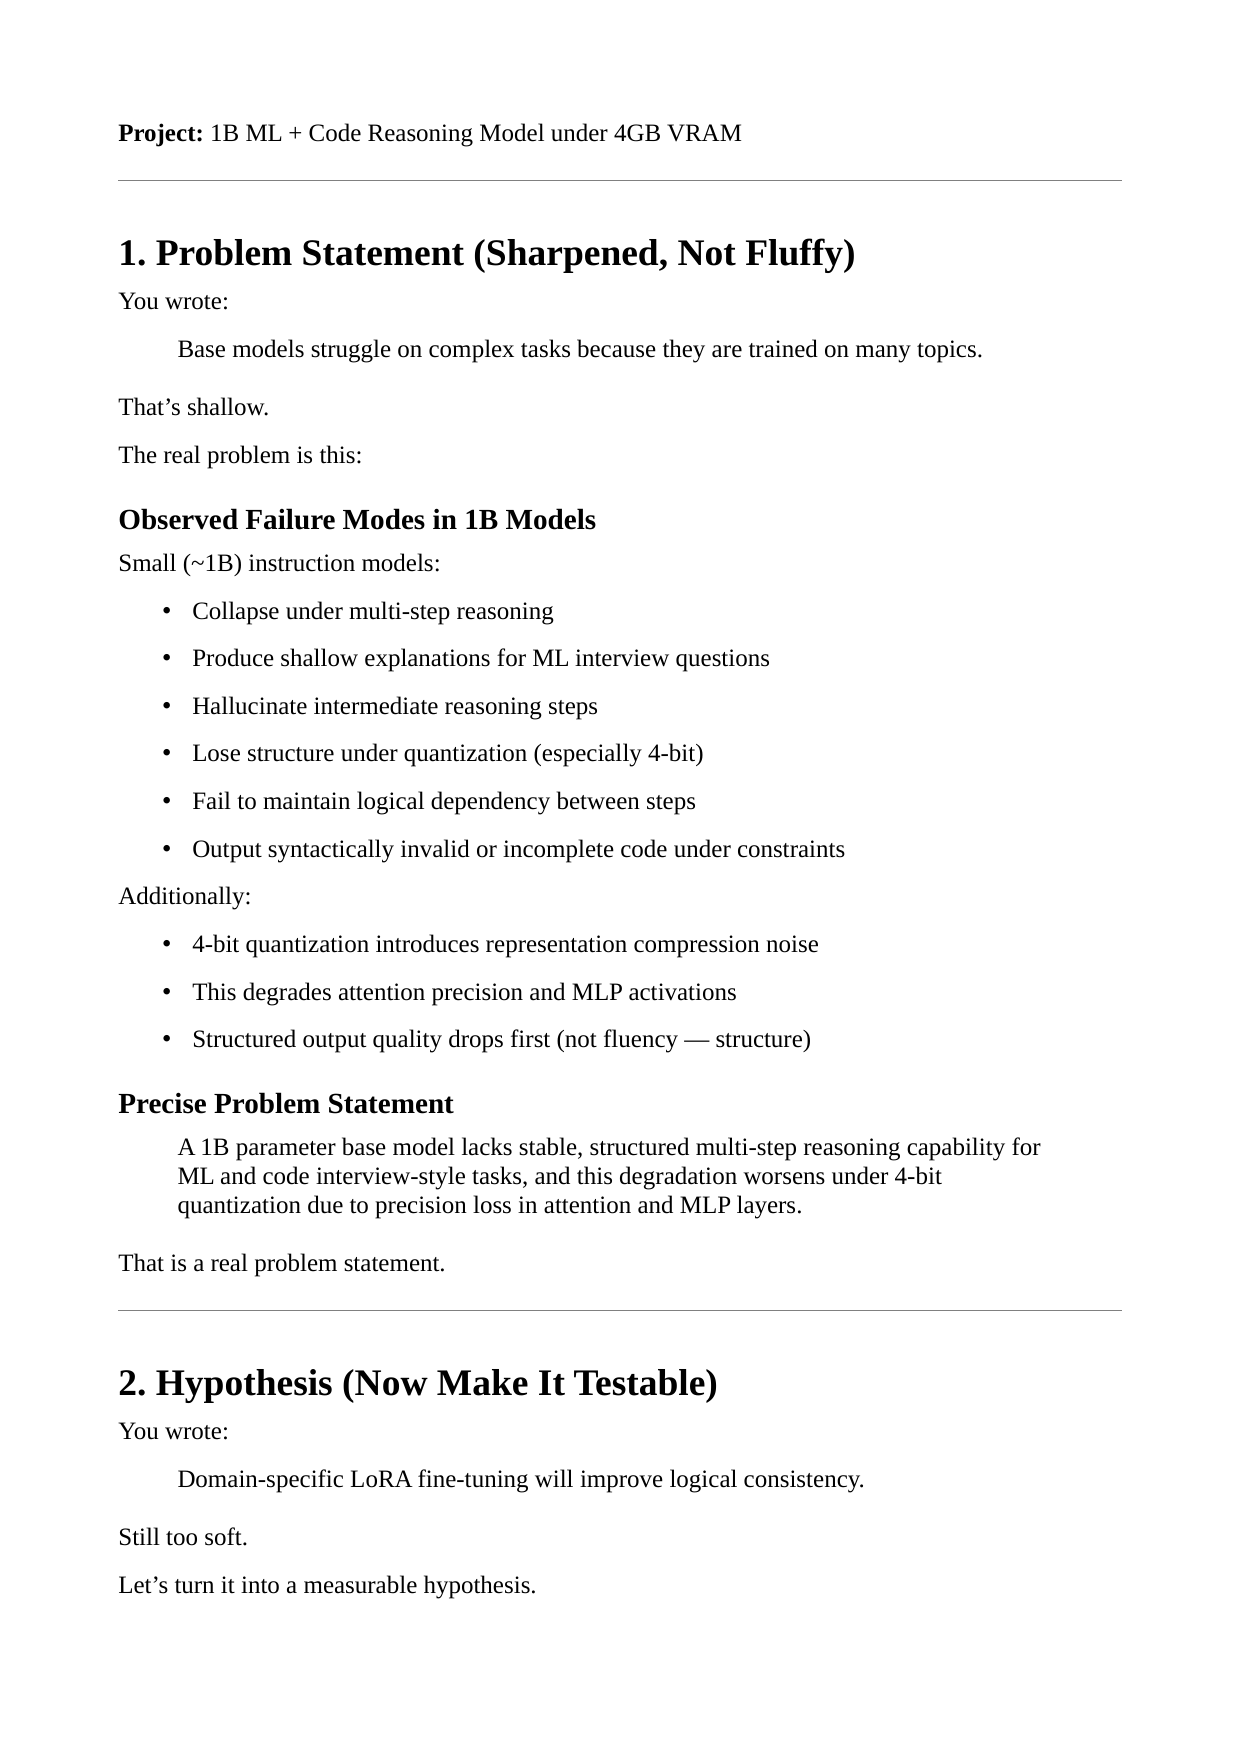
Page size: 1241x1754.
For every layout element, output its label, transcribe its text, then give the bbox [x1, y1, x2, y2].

text That’s shallow. [118, 392, 1122, 421]
subtitle 1. Problem Statement (Sharpened, Not Fluffy) [118, 231, 1122, 274]
list Produce shallow explanations for ML interview questions [162, 643, 1122, 672]
text Base models struggle on complex tasks because they are trained on many topics. [177, 334, 1063, 363]
text A 1B parameter base model lacks stable, structured multi-step reasoning capability for ML and code interview-style tasks, and this degradation worsens under 4-bit quantization due to precision loss in attention and MLP layers. [177, 1132, 1063, 1219]
list 4-bit quantization introduces representation compression noise [162, 929, 1122, 958]
list Lose structure under quantization (especially 4-bit) [162, 738, 1122, 767]
text Domain-specific LoRA fine-tuning will improve logical consistency. [177, 1464, 1063, 1493]
text You wrote: [118, 286, 1122, 315]
subtitle Precise Problem Statement [118, 1086, 1122, 1120]
text Project: 1B ML + Code Reasoning Model under 4GB VRAM [118, 118, 1122, 147]
list This degrades attention precision and MLP activations [162, 977, 1122, 1005]
list Fail to maintain logical dependency between steps [162, 786, 1122, 815]
text Small (~1B) instruction models: [118, 548, 1122, 577]
subtitle 2. Hypothesis (Now Make It Testable) [118, 1361, 1122, 1404]
subtitle Observed Failure Modes in 1B Models [118, 502, 1122, 536]
list Output syntactically invalid or incomplete code under constraints [162, 834, 1122, 862]
text Let’s turn it into a measurable hypothesis. [118, 1570, 1122, 1599]
list Collapse under multi-step reasoning [162, 596, 1122, 624]
list Structured output quality drops first (not fluency — structure) [162, 1024, 1122, 1053]
text Additionally: [118, 881, 1122, 910]
text Still too soft. [118, 1522, 1122, 1551]
text The real problem is this: [118, 440, 1122, 469]
text You wrote: [118, 1416, 1122, 1445]
text That is a real problem statement. [118, 1248, 1122, 1277]
list Hallucinate intermediate reasoning steps [162, 691, 1122, 720]
